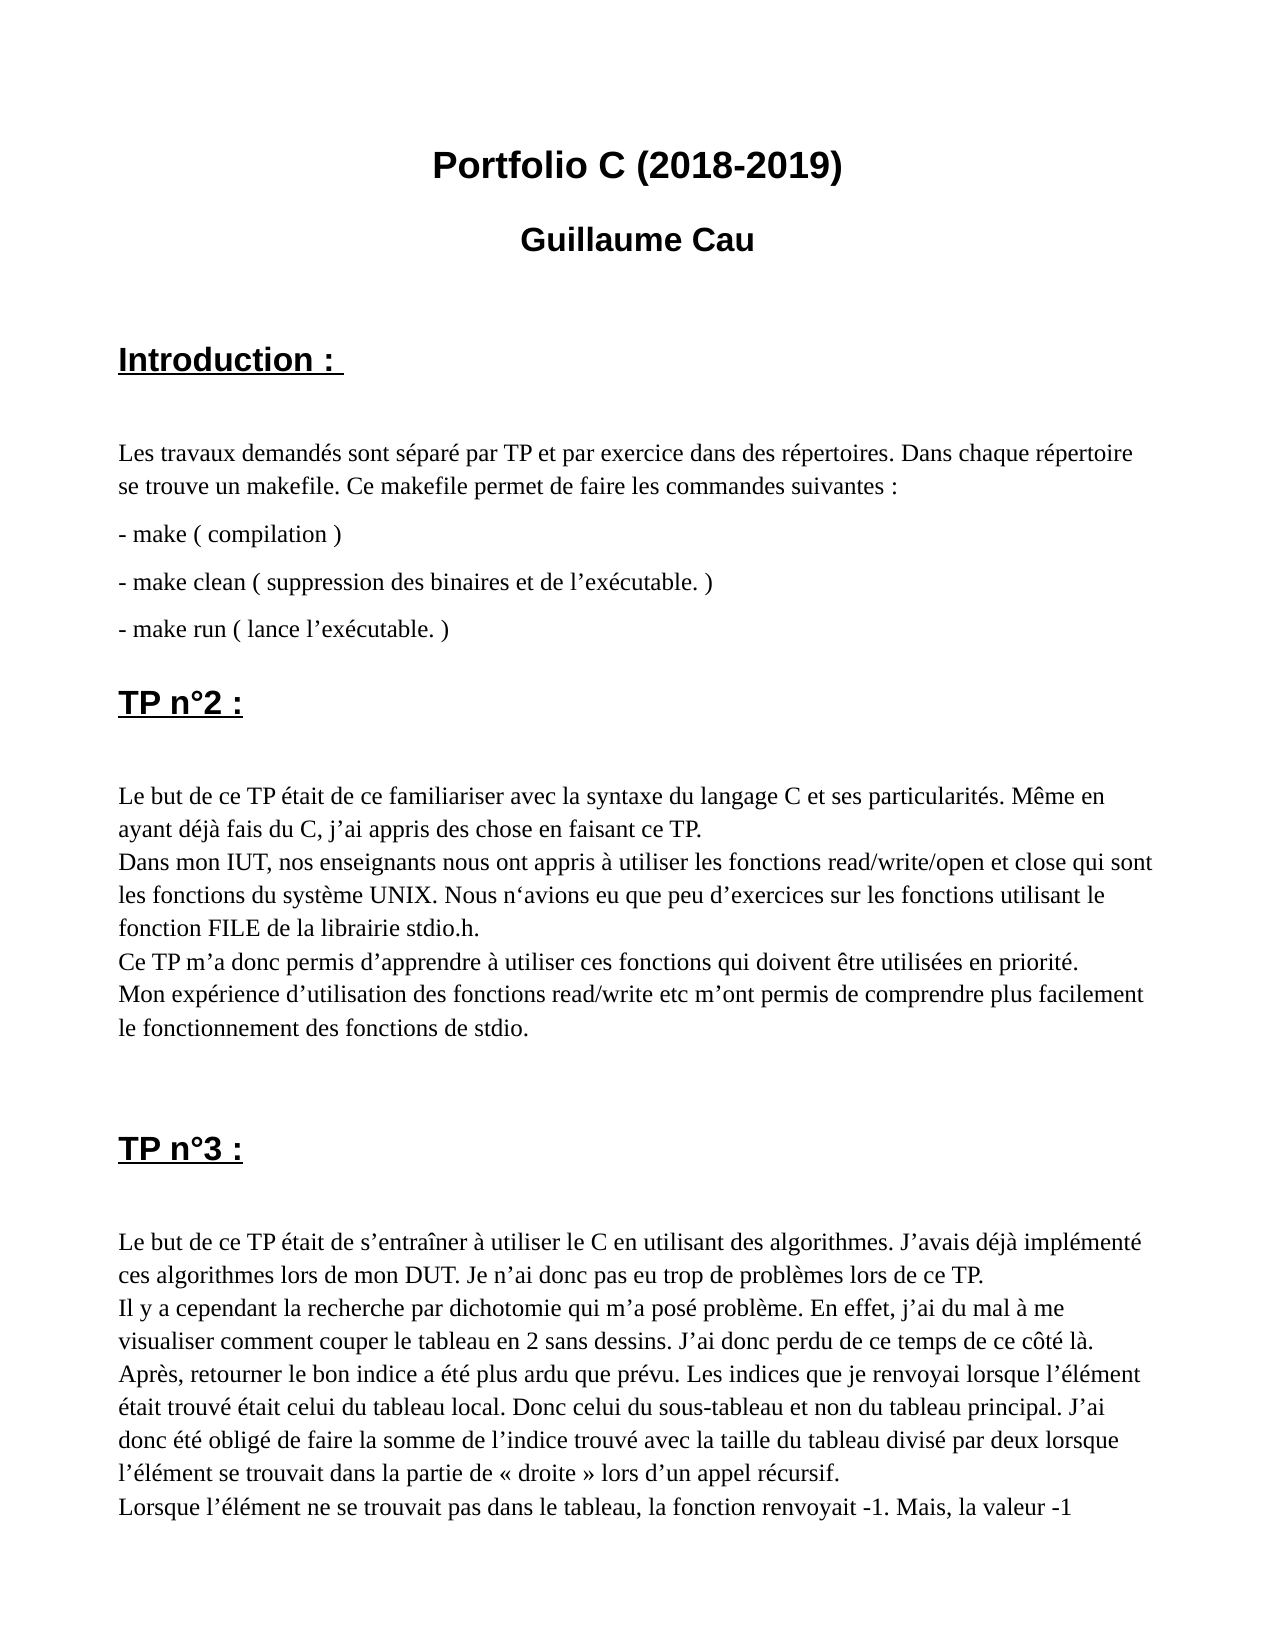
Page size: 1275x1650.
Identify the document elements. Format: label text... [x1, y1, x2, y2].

subtitle TP n°2 : [118, 683, 1157, 721]
text Les travaux demandés sont séparé par TP et par exercice dans des répertoires. Dans chaque répertoire se trouve un makefile. Ce makefile permet de faire les commandes suivantes : [118, 438, 1157, 500]
subtitle Portfolio C (2018-2019) [118, 143, 1157, 187]
text - make ( compilation ) [118, 519, 1157, 548]
subtitle TP n°3 : [118, 1129, 1157, 1167]
text Le but de ce TP était de ce familiariser avec la syntaxe du langage C et ses particularités. Même en ayant déjà fais du C, j’ai appris des chose en faisant ce TP. Dans mon IUT, nos enseignants nous ont appris à utiliser les fonctions read/write/open et close qui sont les fonctions du système UNIX. Nous n‘avions eu que peu d’exercices sur les fonctions utilisant le fonction FILE de la librairie stdio.h. Ce TP m’a donc permis d’apprendre à utiliser ces fonctions qui doivent être utilisées en priorité. Mon expérience d’utilisation des fonctions read/write etc m’ont permis de comprendre plus facilement le fonctionnement des fonctions de stdio. [118, 781, 1157, 1041]
text Le but de ce TP était de s’entraîner à utiliser le C en utilisant des algorithmes. J’avais déjà implémenté ces algorithmes lors de mon DUT. Je n’ai donc pas eu trop de problèmes lors de ce TP. Il y a cependant la recherche par dichotomie qui m’a posé problème. En effet, j’ai du mal à me visualiser comment couper le tableau en 2 sans dessins. J’ai donc perdu de ce temps de ce côté là. Après, retourner le bon indice a été plus ardu que prévu. Les indices que je renvoyai lorsque l’élément était trouvé était celui du tableau local. Donc celui du sous-tableau et non du tableau principal. J’ai donc été obligé de faire la somme de l’indice trouvé avec la taille du tableau divisé par deux lorsque l’élément se trouvait dans la partie de « droite » lors d’un appel récursif. Lorsque l’élément ne se trouvait pas dans le tableau, la fonction renvoyait -1. Mais, la valeur -1 [118, 1227, 1157, 1520]
subtitle Guillaume Cau [118, 220, 1157, 259]
text - make run ( lance l’exécutable. ) [118, 614, 1157, 643]
text - make clean ( suppression des binaires et de l’exécutable. ) [118, 567, 1157, 595]
subtitle Introduction : [118, 340, 1157, 378]
